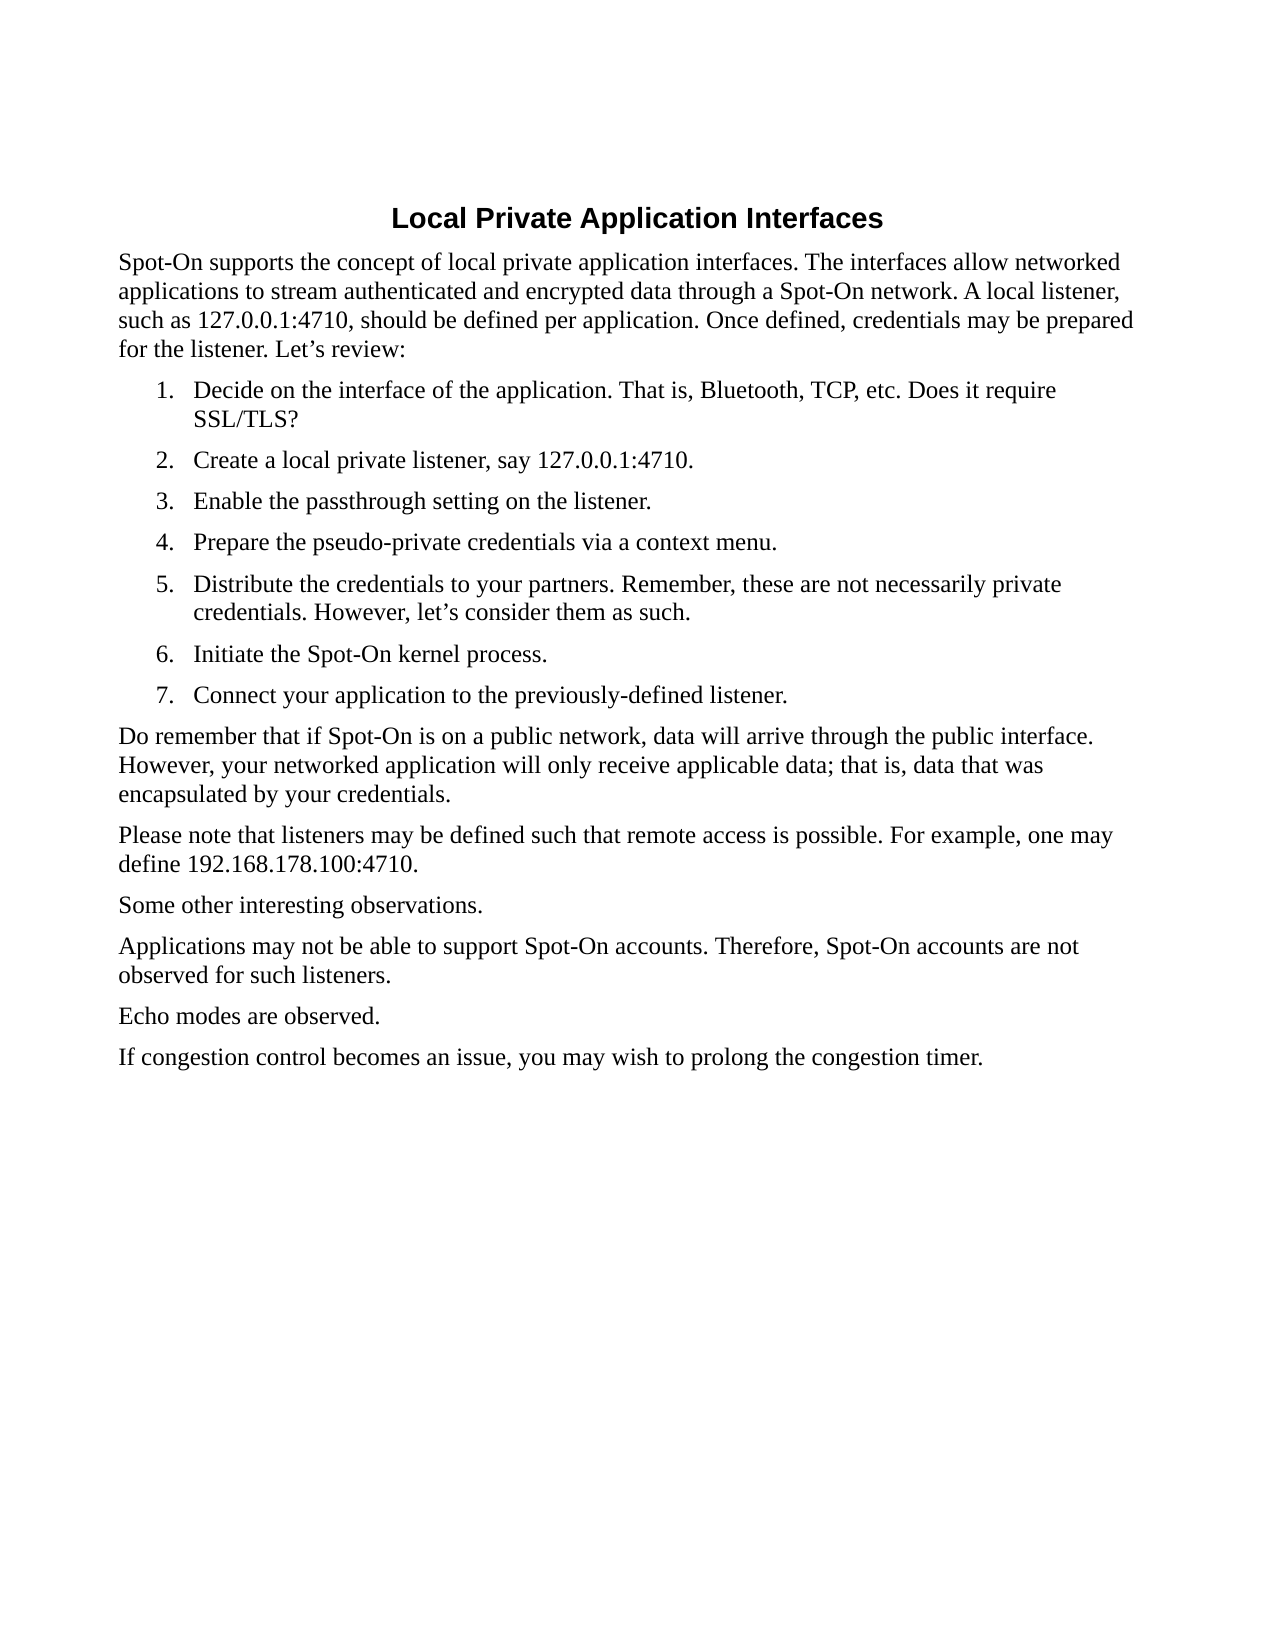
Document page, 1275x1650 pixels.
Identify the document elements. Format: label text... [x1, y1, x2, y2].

list Initiate the Spot-On kernel process. [156, 639, 1157, 667]
list Enable the passthrough setting on the listener. [156, 486, 1157, 515]
list Prepare the pseudo-private credentials via a context menu. [156, 527, 1157, 556]
text Echo modes are observed. [118, 1001, 1157, 1030]
subtitle Local Private Application Interfaces [118, 201, 1157, 235]
list Connect your application to the previously-defined listener. [156, 680, 1157, 709]
text If congestion control becomes an issue, you may wish to prolong the congestion timer. [118, 1042, 1157, 1071]
list Decide on the interface of the application. That is, Bluetooth, TCP, etc. Does it require SSL/TLS? [156, 375, 1157, 432]
list Create a local private listener, say 127.0.0.1:4710. [156, 445, 1157, 474]
text Do remember that if Spot-On is on a public network, data will arrive through the public interface. However, your networked application will only receive applicable data; that is, data that was encapsulated by your credentials. [118, 721, 1157, 807]
text Please note that listeners may be defined such that remote access is possible. For example, one may define 192.168.178.100:4710. [118, 820, 1157, 877]
text Some other interesting observations. [118, 890, 1157, 919]
text Applications may not be able to support Spot-On accounts. Therefore, Spot-On accounts are not observed for such listeners. [118, 931, 1157, 989]
list Distribute the credentials to your partners. Remember, these are not necessarily private credentials. However, let’s consider them as such. [156, 569, 1157, 626]
text Spot-On supports the concept of local private application interfaces. The interfaces allow networked applications to stream authenticated and encrypted data through a Spot-On network. A local listener, such as 127.0.0.1:4710, should be defined per application. Once defined, credentials may be prepared for the listener. Let’s review: [118, 247, 1157, 362]
